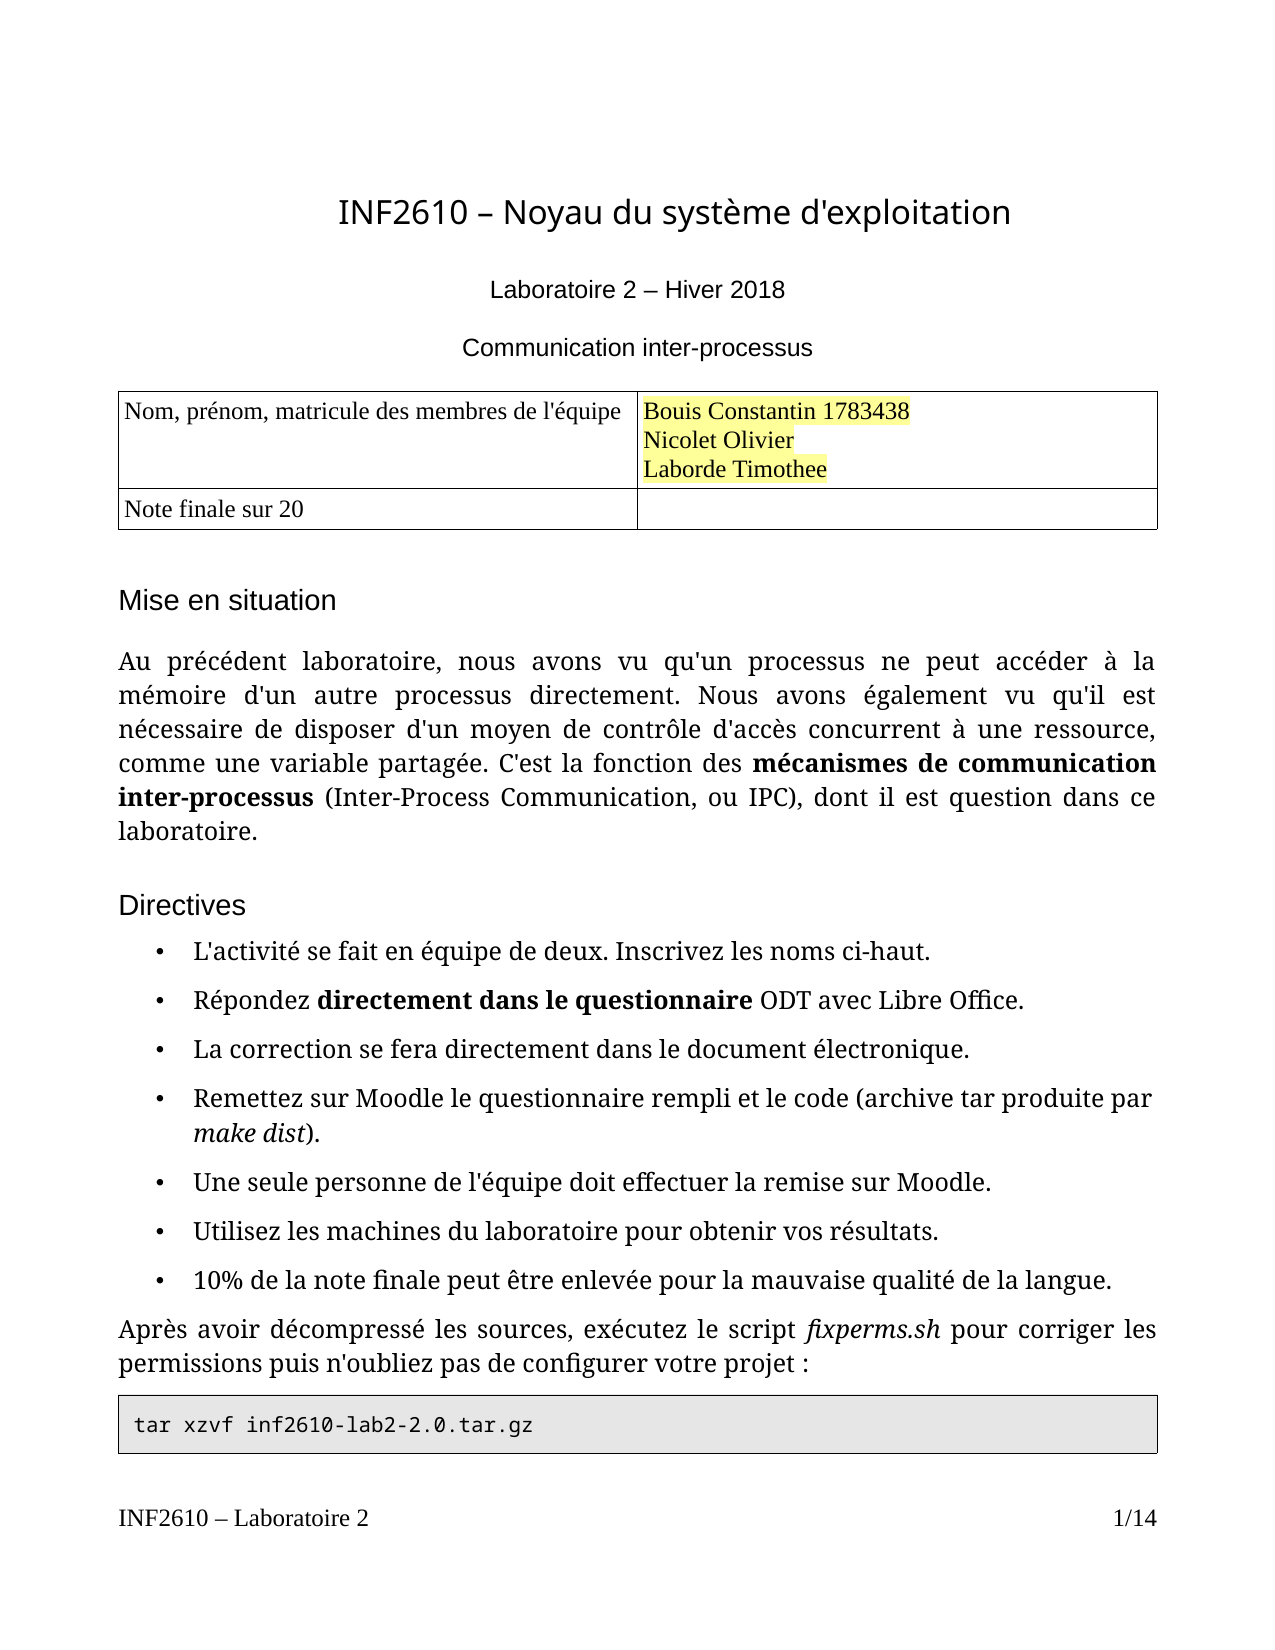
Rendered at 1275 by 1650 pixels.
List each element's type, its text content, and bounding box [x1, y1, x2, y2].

text Laboratoire 2 – Hiver 2018 [118, 276, 1157, 304]
text Au précédent laboratoire, nous avons vu qu'un processus ne peut accéder à la mémoire d'un autre processus directement. Nous avons également vu qu'il est nécessaire de disposer d'un moyen de contrôle d'accès concurrent à une ressource, comme une variable partagée. C'est la fonction des mécanismes de communication inter-processus (Inter-Process Communication, ou IPC), dont il est question dans ce laboratoire. [118, 643, 1157, 848]
subtitle Directives [118, 888, 1157, 921]
table_header Bouis Constantin 1783438 Nicolet Olivier Laborde Timothee [638, 392, 1157, 488]
list Remettez sur Moodle le questionnaire rempli et le code (archive tar produite par make dist). [156, 1081, 1157, 1149]
list L'activité se fait en équipe de deux. Inscrivez les noms ci-haut. [156, 934, 1157, 968]
list 10% de la note finale peut être enlevée pour la mauvaise qualité de la langue. [156, 1262, 1157, 1296]
list Une seule personne de l'équipe doit effectuer la remise sur Moodle. [156, 1164, 1157, 1198]
table_header Nom, prénom, matricule des membres de l'équipe [119, 392, 637, 488]
list Utilisez les machines du laboratoire pour obtenir vos résultats. [156, 1213, 1157, 1247]
table_cell Note finale sur 20 [119, 489, 637, 529]
text tar xzvf inf2610-lab2-2.0.tar.gz [119, 1396, 1157, 1453]
table_cell [638, 489, 1157, 529]
list INF2610 – Noyau du système d'exploitation [156, 189, 1157, 234]
text Communication inter-processus [118, 333, 1157, 362]
list La correction se fera directement dans le document électronique. [156, 1032, 1157, 1066]
text Après avoir décompressé les sources, exécutez le script fixperms.sh pour corriger les permissions puis n'oubliez pas de configurer votre projet : [118, 1311, 1157, 1379]
list Répondez directement dans le questionnaire ODT avec Libre Office. [156, 983, 1157, 1017]
subtitle Mise en situation [118, 582, 1157, 616]
